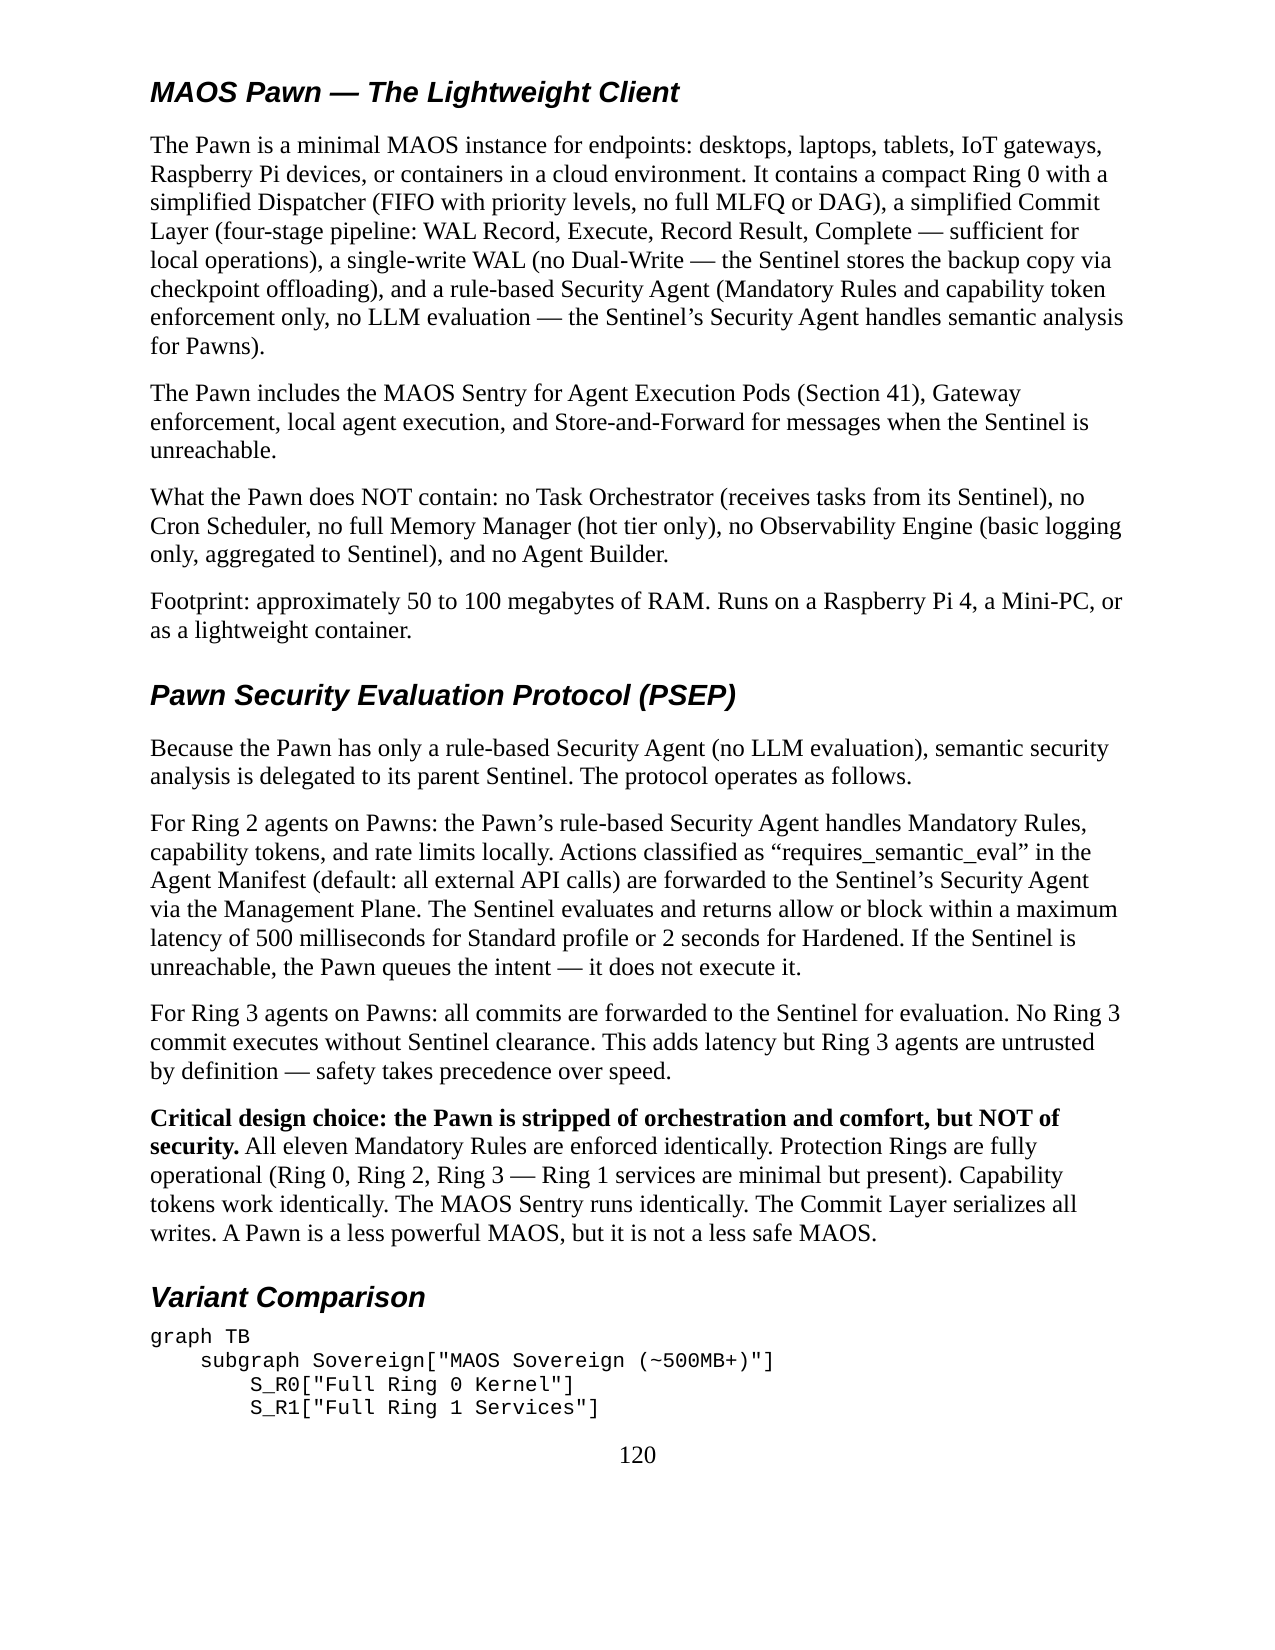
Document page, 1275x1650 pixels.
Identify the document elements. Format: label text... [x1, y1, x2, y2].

text What the Pawn does NOT contain: no Task Orchestrator (receives tasks from its Sentinel), no Cron Scheduler, no full Memory Manager (hot tier only), no Observability Engine (basic logging only, aggregated to Sentinel), and no Agent Builder. [150, 482, 1125, 568]
text Critical design choice: the Pawn is stripped of orchestration and comfort, but NOT of security. All eleven Mandatory Rules are enforced identically. Protection Rings are fully operational (Ring 0, Ring 2, Ring 3 — Ring 1 services are minimal but present). Capability tokens work identically. The MAOS Sentry runs identically. The Commit Layer serializes all writes. A Pawn is a less powerful MAOS, but it is not a less safe MAOS. [150, 1103, 1125, 1246]
text subgraph Sovereign["MAOS Sovereign (~500MB+)"] [150, 1350, 1125, 1374]
text Because the Pawn has only a rule-based Security Agent (no LLM evaluation), semantic security analysis is delegated to its parent Sentinel. The protocol operates as follows. [150, 733, 1125, 790]
text The Pawn includes the MAOS Sentry for Agent Execution Pods (Section 41), Gateway enforcement, local agent execution, and Store-and-Forward for messages when the Sentinel is unreachable. [150, 378, 1125, 464]
text S_R1["Full Ring 1 Services"] [150, 1397, 1125, 1421]
text graph TB [150, 1326, 1125, 1350]
text For Ring 2 agents on Pawns: the Pawn’s rule-based Security Agent handles Mandatory Rules, capability tokens, and rate limits locally. Actions classified as “requires_semantic_eval” in the Agent Manifest (default: all external API calls) are forwarded to the Sentinel’s Security Agent via the Management Plane. The Sentinel evaluates and returns allow or block within a maximum latency of 500 milliseconds for Standard profile or 2 seconds for Hardened. If the Sentinel is unreachable, the Pawn queues the intent — it does not execute it. [150, 808, 1125, 981]
subtitle Variant Comparison [150, 1280, 1125, 1314]
subtitle MAOS Pawn — The Lightweight Client [150, 75, 1125, 108]
text Footprint: approximately 50 to 100 megabytes of RAM. Runs on a Raspberry Pi 4, a Mini-PC, or as a lightweight container. [150, 586, 1125, 644]
subtitle Pawn Security Evaluation Protocol (PSEP) [150, 678, 1125, 711]
text S_R0["Full Ring 0 Kernel"] [150, 1374, 1125, 1397]
text For Ring 3 agents on Pawns: all commits are forwarded to the Sentinel for evaluation. No Ring 3 commit executes without Sentinel clearance. This adds latency but Ring 3 agents are untrusted by definition — safety takes precedence over speed. [150, 998, 1125, 1085]
text The Pawn is a minimal MAOS instance for endpoints: desktops, laptops, tablets, IoT gateways, Raspberry Pi devices, or containers in a cloud environment. It contains a compact Ring 0 with a simplified Dispatcher (FIFO with priority levels, no full MLFQ or DAG), a simplified Commit Layer (four-stage pipeline: WAL Record, Execute, Record Result, Complete — sufficient for local operations), a single-write WAL (no Dual-Write — the Sentinel stores the backup copy via checkpoint offloading), and a rule-based Security Agent (Mandatory Rules and capability token enforcement only, no LLM evaluation — the Sentinel’s Security Agent handles semantic analysis for Pawns). [150, 130, 1125, 360]
